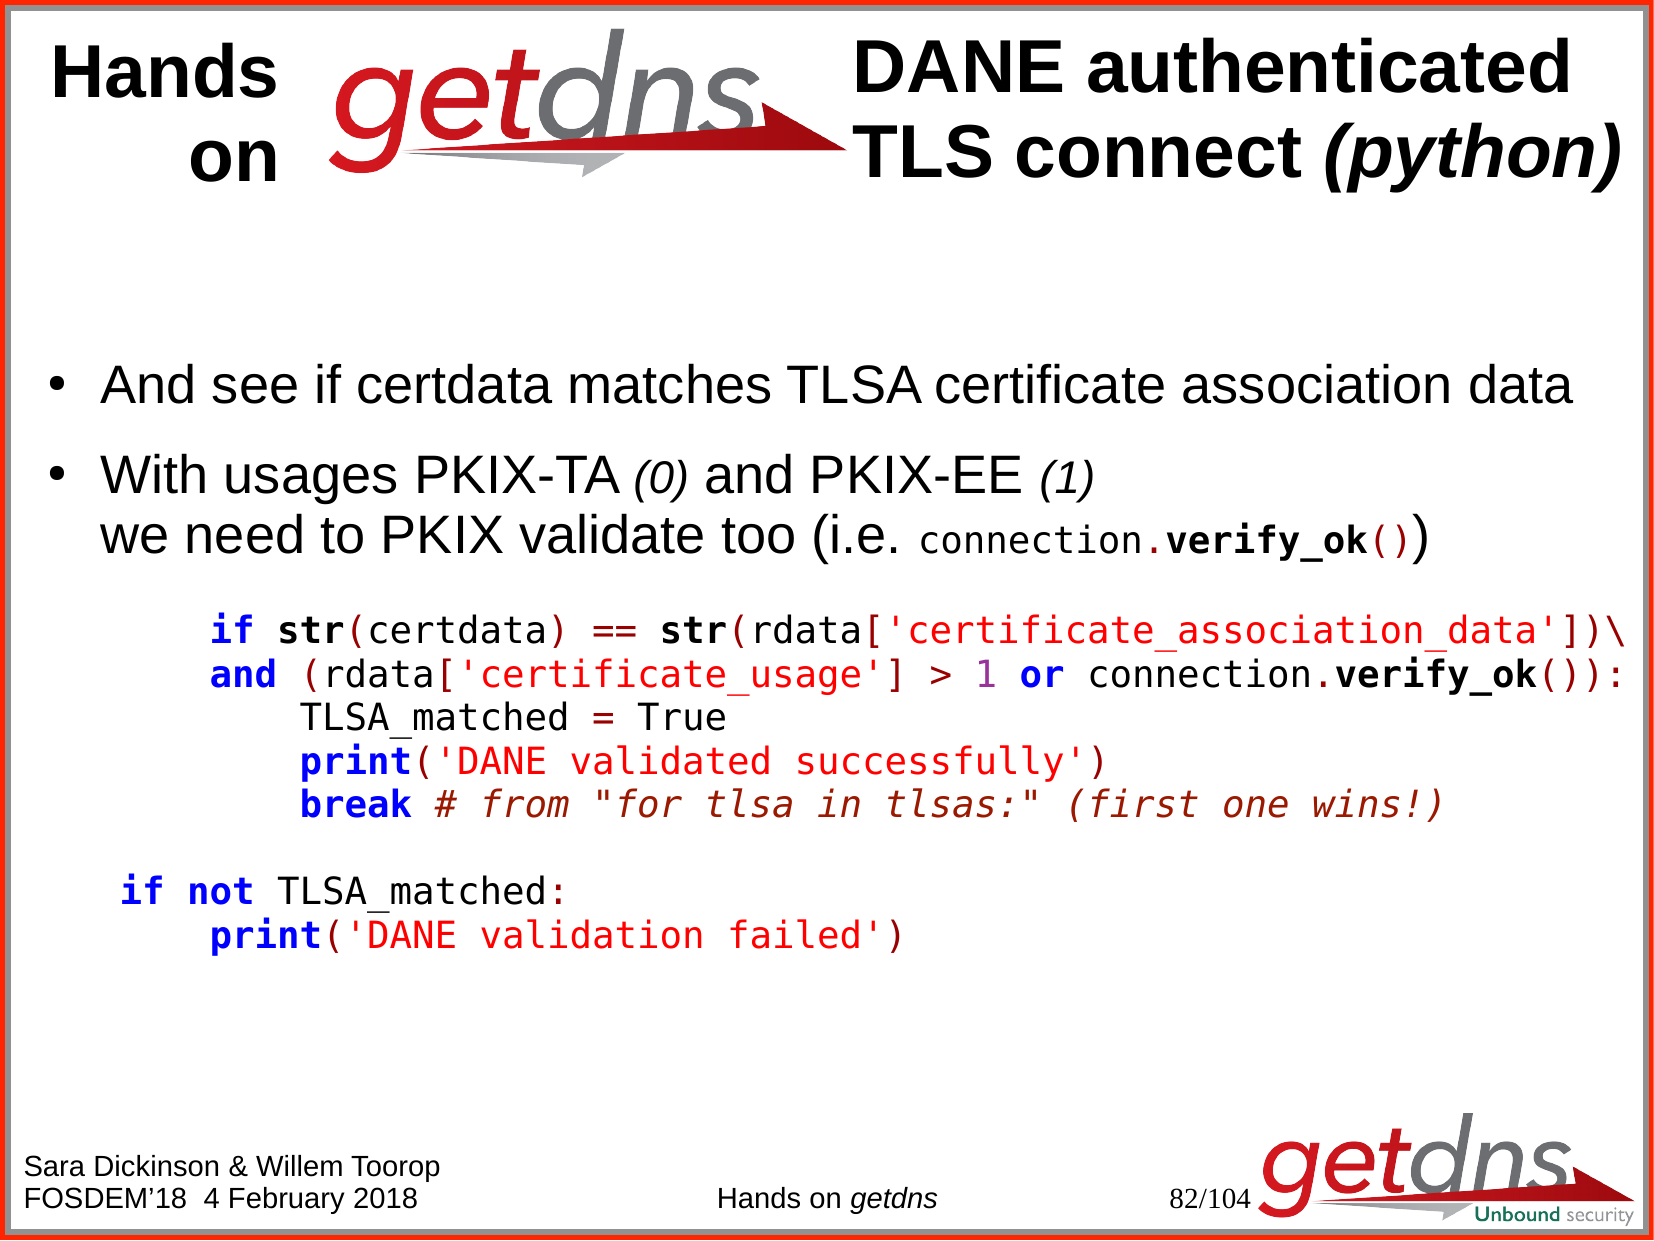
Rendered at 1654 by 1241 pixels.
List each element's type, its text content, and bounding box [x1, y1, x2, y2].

title DANE authenticated TLS connect (python) [852, 24, 1654, 193]
picture [1251, 1126, 1642, 1232]
title Hands on [0, 0, 280, 267]
list And see if certdata matches TLSA certificate association data With usages PKIX-TA (0) and PKIX-EE (1) we need to PKIX validate too (i.e. connection.verify_ok()) if str(certdata) == str(rdata['certificate_association_data'])\ and (rdata['certificate_usage'] > 1 or connection.verify_ok()): TLSA_matched = True print('DANE validated successfully') break # from "for tlsa in tlsas:" (first one wins!) if not TLSA_matched: print('DANE validation failed') [29, 354, 1646, 1126]
picture [319, 20, 857, 193]
